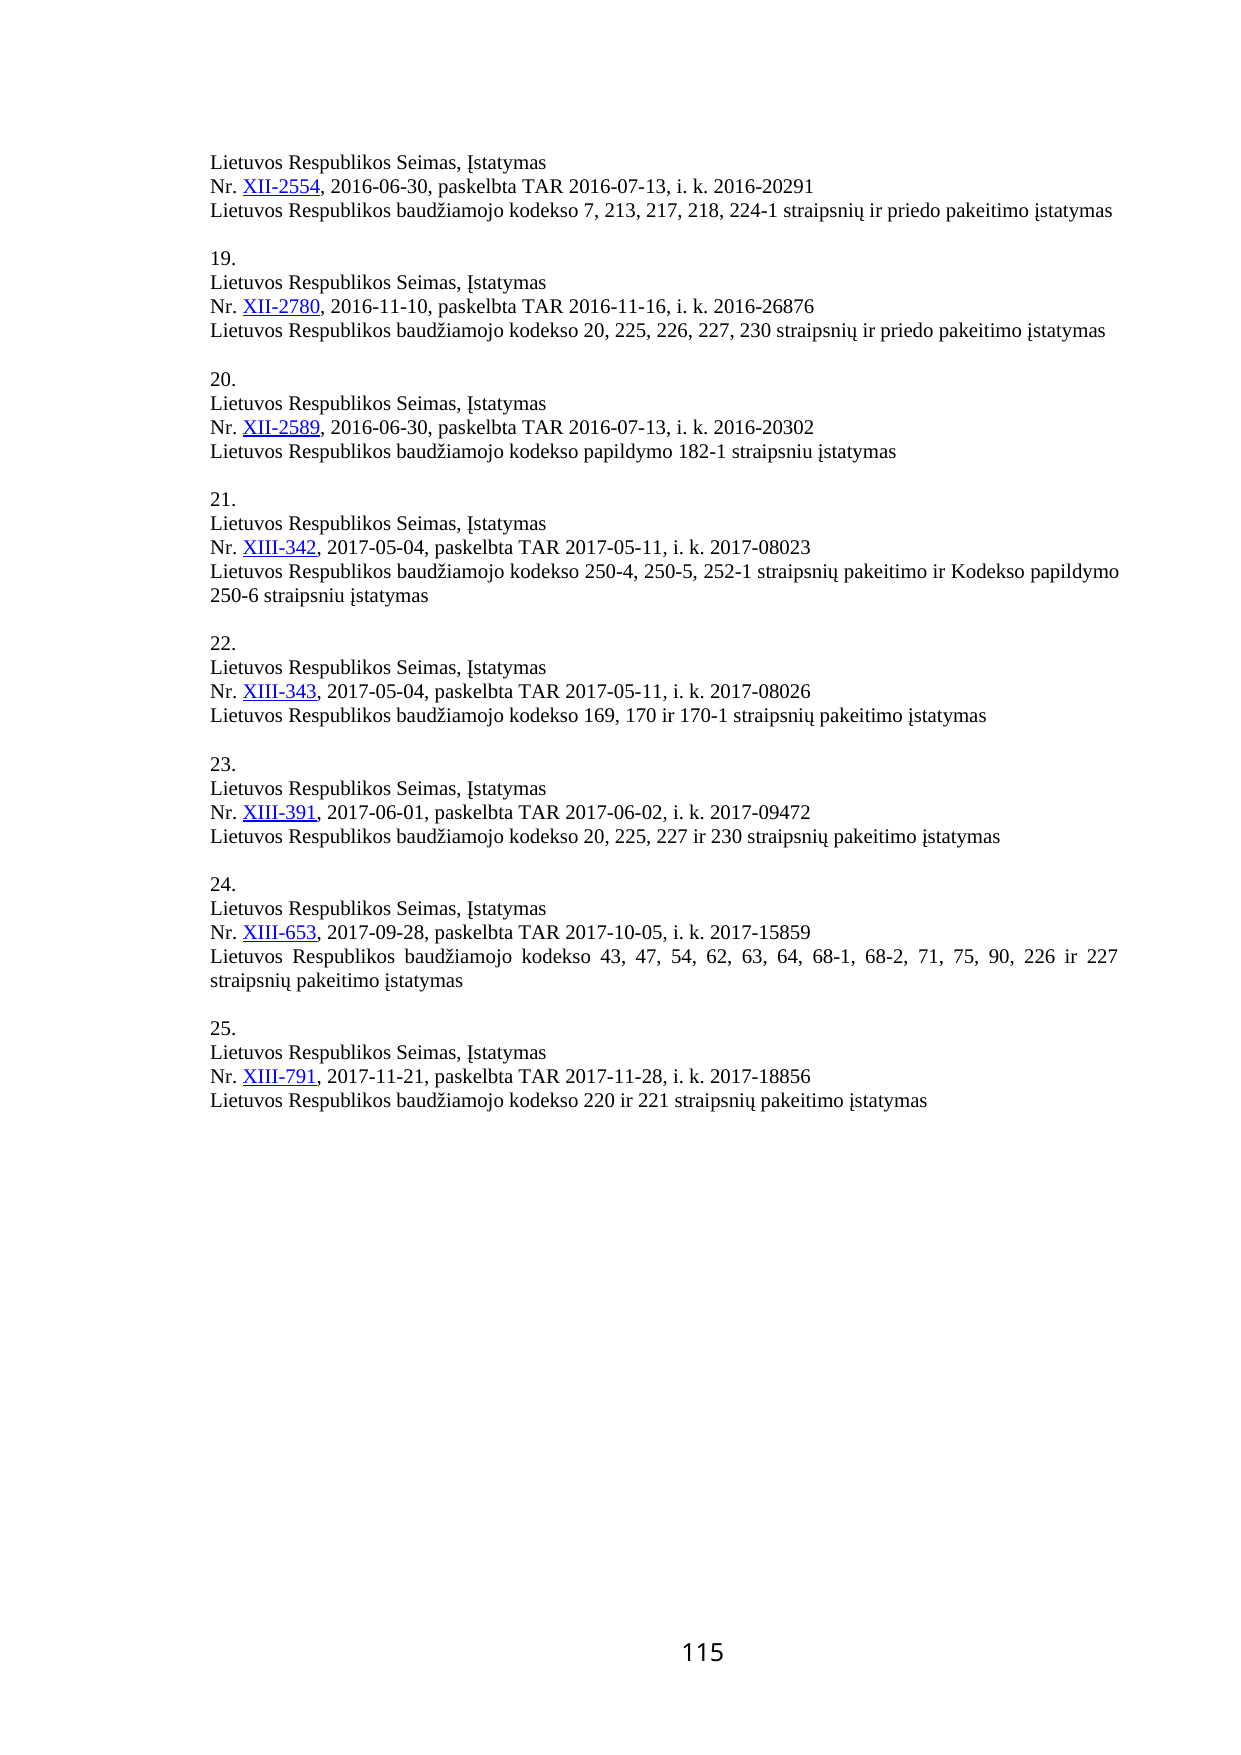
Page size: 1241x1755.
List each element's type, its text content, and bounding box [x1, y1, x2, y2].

text Lietuvos Respublikos baudžiamojo kodekso 169, 170 ir 170-1 straipsnių pakeitimo įstatymas [210, 703, 1120, 727]
text Nr. XIII-653, 2017-09-28, paskelbta TAR 2017-10-05, i. k. 2017-15859 [210, 920, 1120, 944]
text 25. [210, 1016, 1120, 1040]
text Lietuvos Respublikos baudžiamojo kodekso 250-4, 250-5, 252-1 straipsnių pakeitimo ir Kodekso papildymo 250-6 straipsniu įstatymas [210, 559, 1120, 607]
text Lietuvos Respublikos Seimas, Įstatymas [210, 150, 1120, 174]
text 20. [210, 367, 1120, 391]
text Nr. XIII-342, 2017-05-04, paskelbta TAR 2017-05-11, i. k. 2017-08023 [210, 535, 1120, 559]
text 22. [210, 631, 1120, 655]
text Lietuvos Respublikos baudžiamojo kodekso 7, 213, 217, 218, 224-1 straipsnių ir priedo pakeitimo įstatymas [210, 198, 1120, 222]
text Lietuvos Respublikos Seimas, Įstatymas [210, 655, 1120, 679]
text Nr. XII-2589, 2016-06-30, paskelbta TAR 2016-07-13, i. k. 2016-20302 [210, 415, 1120, 439]
text Lietuvos Respublikos Seimas, Įstatymas [210, 1040, 1120, 1064]
text 21. [210, 487, 1120, 511]
text Nr. XIII-343, 2017-05-04, paskelbta TAR 2017-05-11, i. k. 2017-08026 [210, 679, 1120, 703]
text Lietuvos Respublikos baudžiamojo kodekso papildymo 182-1 straipsniu įstatymas [210, 439, 1120, 463]
text Lietuvos Respublikos Seimas, Įstatymas [210, 270, 1120, 294]
text Nr. XIII-791, 2017-11-21, paskelbta TAR 2017-11-28, i. k. 2017-18856 [210, 1064, 1120, 1088]
text 23. [210, 752, 1120, 776]
text Lietuvos Respublikos Seimas, Įstatymas [210, 776, 1120, 800]
text 19. [210, 246, 1120, 270]
text Lietuvos Respublikos baudžiamojo kodekso 20, 225, 227 ir 230 straipsnių pakeitimo įstatymas [210, 824, 1120, 848]
text Lietuvos Respublikos Seimas, Įstatymas [210, 896, 1120, 920]
text 24. [210, 872, 1120, 896]
text Lietuvos Respublikos baudžiamojo kodekso 220 ir 221 straipsnių pakeitimo įstatymas [210, 1088, 1120, 1112]
text Nr. XII-2554, 2016-06-30, paskelbta TAR 2016-07-13, i. k. 2016-20291 [210, 174, 1120, 198]
text Lietuvos Respublikos Seimas, Įstatymas [210, 391, 1120, 415]
text Nr. XII-2780, 2016-11-10, paskelbta TAR 2016-11-16, i. k. 2016-26876 [210, 294, 1120, 318]
text Lietuvos Respublikos Seimas, Įstatymas [210, 511, 1120, 535]
text Lietuvos Respublikos baudžiamojo kodekso 20, 225, 226, 227, 230 straipsnių ir priedo pakeitimo įstatymas [210, 318, 1120, 342]
text Nr. XIII-391, 2017-06-01, paskelbta TAR 2017-06-02, i. k. 2017-09472 [210, 800, 1120, 824]
text Lietuvos Respublikos baudžiamojo kodekso 43, 47, 54, 62, 63, 64, 68-1, 68-2, 71, 75, 90, 226 ir 227 straipsnių pakeitimo įstatymas [210, 944, 1120, 992]
